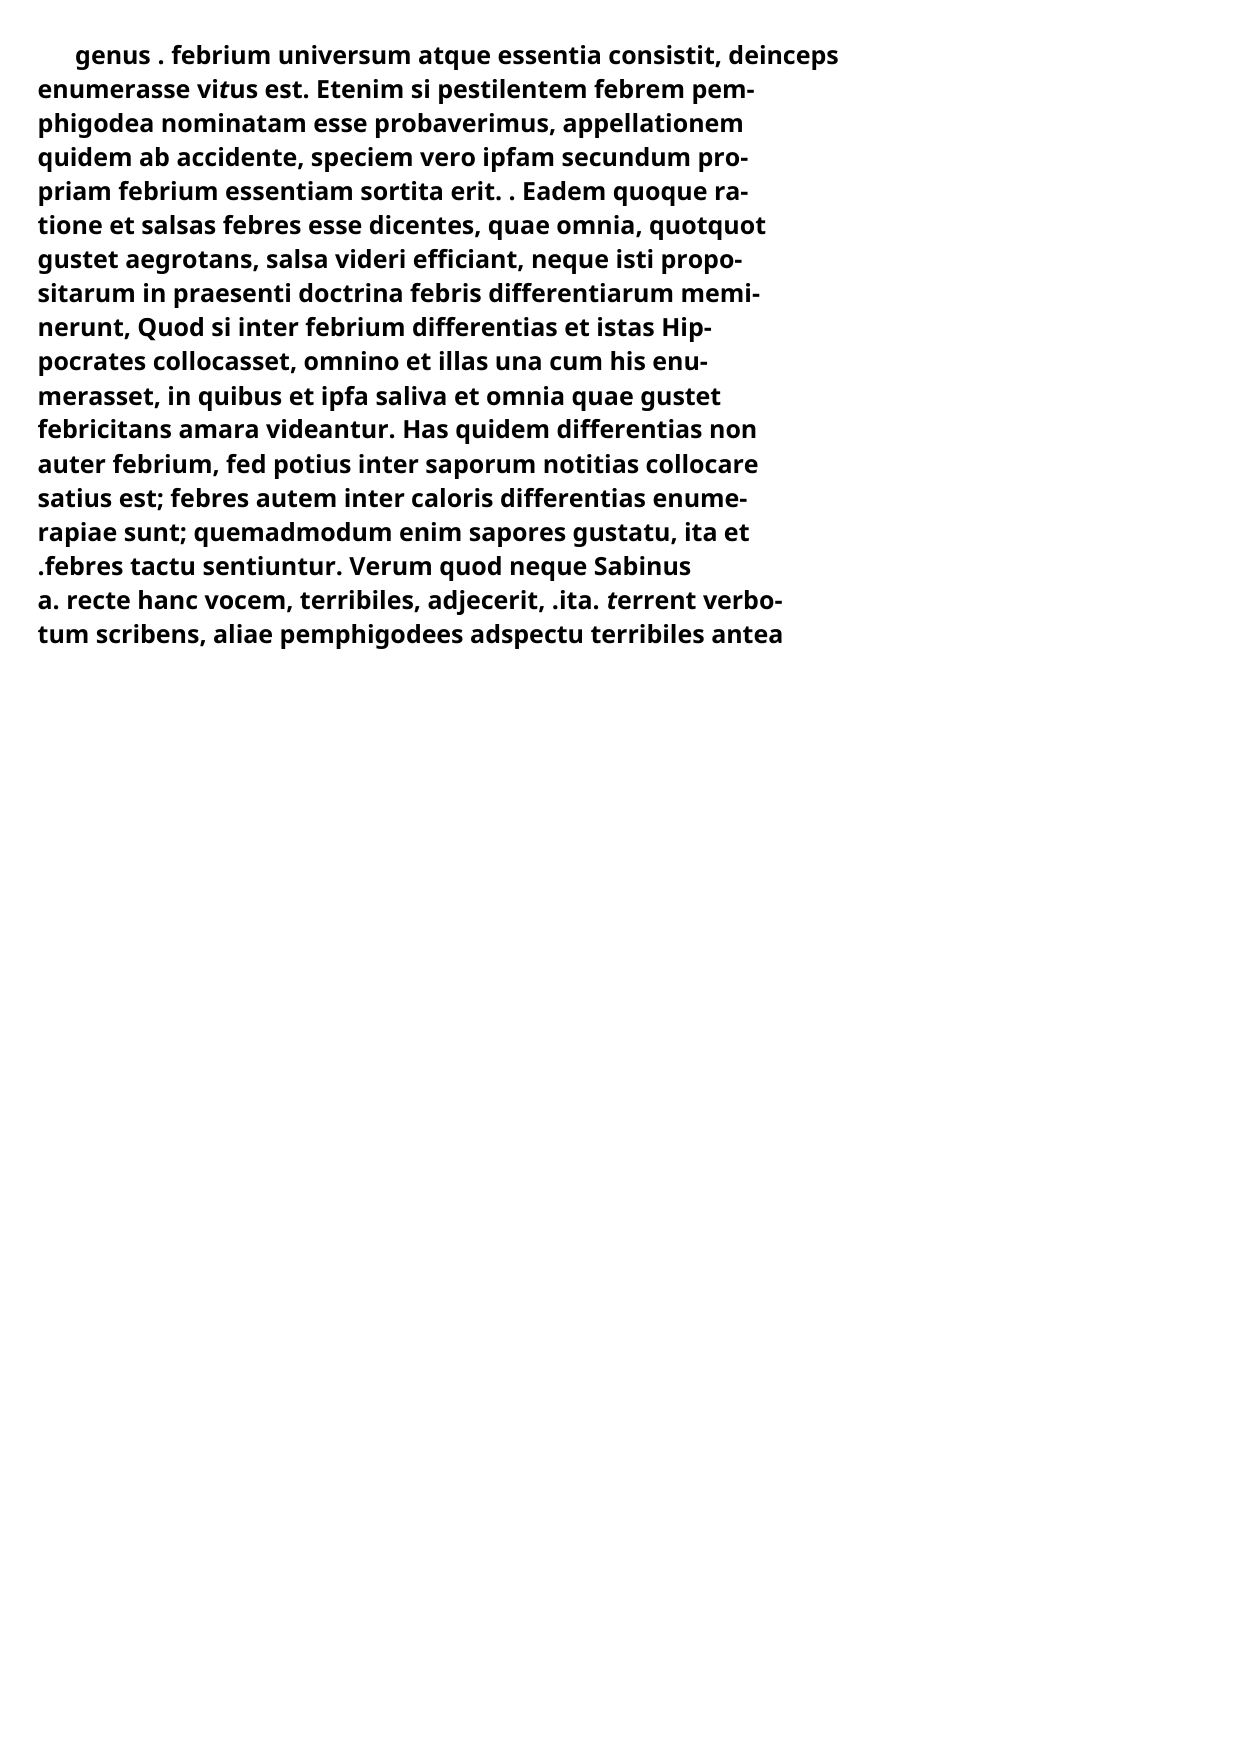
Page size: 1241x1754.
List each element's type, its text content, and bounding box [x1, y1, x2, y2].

text genus . febrium universum atque essentia consistit, deinceps enumerasse vitus est. Etenim si pestilentem febrem pem- phigodea nominatam esse probaverimus, appellationem quidem ab accidente, speciem vero ipfam secundum pro- priam febrium essentiam sortita erit. . Eadem quoque ra- tione et salsas febres esse dicentes, quae omnia, quotquot gustet aegrotans, salsa videri efficiant, neque isti propo- sitarum in praesenti doctrina febris differentiarum memi- nerunt, Quod si inter febrium differentias et istas Hip- pocrates collocasset, omnino et illas una cum his enu- merasset, in quibus et ipfa saliva et omnia quae gustet febricitans amara videantur. Has quidem differentias non auter febrium, fed potius inter saporum notitias collocare satius est; febres autem inter caloris differentias enume- rapiae sunt; quemadmodum enim sapores gustatu, ita et .febres tactu sentiuntur. Verum quod neque Sabinus a. recte hanc vocem, terribiles, adjecerit, .ita. terrent verbo- tum scribens, aliae pemphigodees adspectu terribiles antea [37, 37, 1203, 651]
